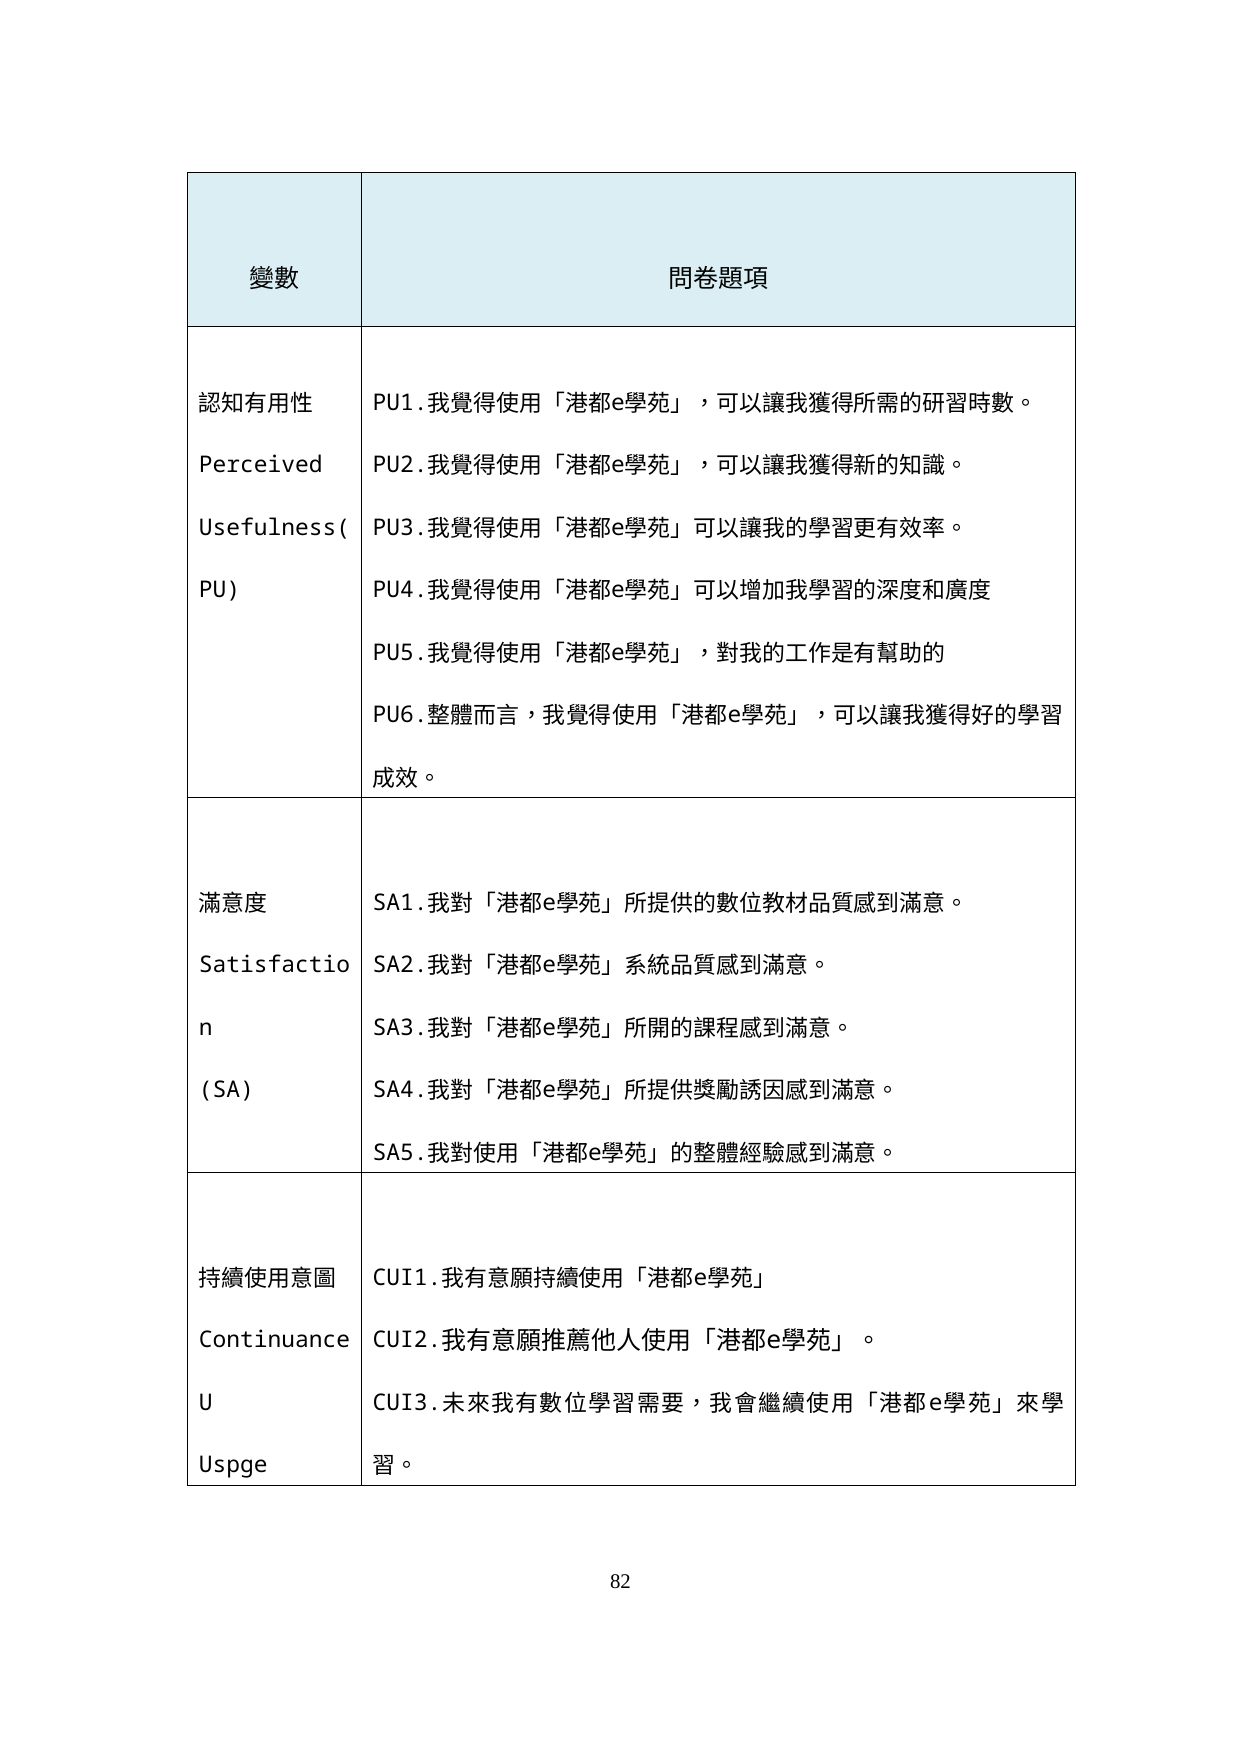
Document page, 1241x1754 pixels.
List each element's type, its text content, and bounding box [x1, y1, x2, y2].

table_header 變數 [188, 173, 361, 326]
table_header 問卷題項 [362, 173, 1075, 326]
table_cell SA1.我對「港都e學苑」所提供的數位教材品質感到滿意。 SA2.我對「港都e學苑」系統品質感到滿意。 SA3.我對「港都e學苑」所開的課程感到滿意。 SA4.我對「港都e學苑」所提供獎勵誘因感到滿意。 SA5.我對使用「港都e學苑」的整體經驗感到滿意。 [362, 798, 1075, 1172]
table_cell 滿意度 Satisfaction (SA) [188, 798, 361, 1172]
table_cell CUI1.我有意願持續使用「港都e學苑」 CUI2.我有意願推薦他人使用「港都e學苑」。 CUI3.未來我有數位學習需要，我會繼續使用「港都e學苑」來學習。 [362, 1173, 1075, 1484]
table_cell PU1.我覺得使用「港都e學苑」，可以讓我獲得所需的研習時數。 PU2.我覺得使用「港都e學苑」，可以讓我獲得新的知識。 PU3.我覺得使用「港都e學苑」可以讓我的學習更有效率。 PU4.我覺得使用「港都e學苑」可以增加我學習的深度和廣度 PU5.我覺得使用「港都e學苑」，對我的工作是有幫助的 PU6.整體而言，我覺得使用「港都e學苑」，可以讓我獲得好的學習成效。 [362, 327, 1075, 797]
table_cell 持續使用意圖 Continuance U Uspge [188, 1173, 361, 1484]
table_cell 認知有用性 Perceived Usefulness(PU) [188, 327, 361, 797]
